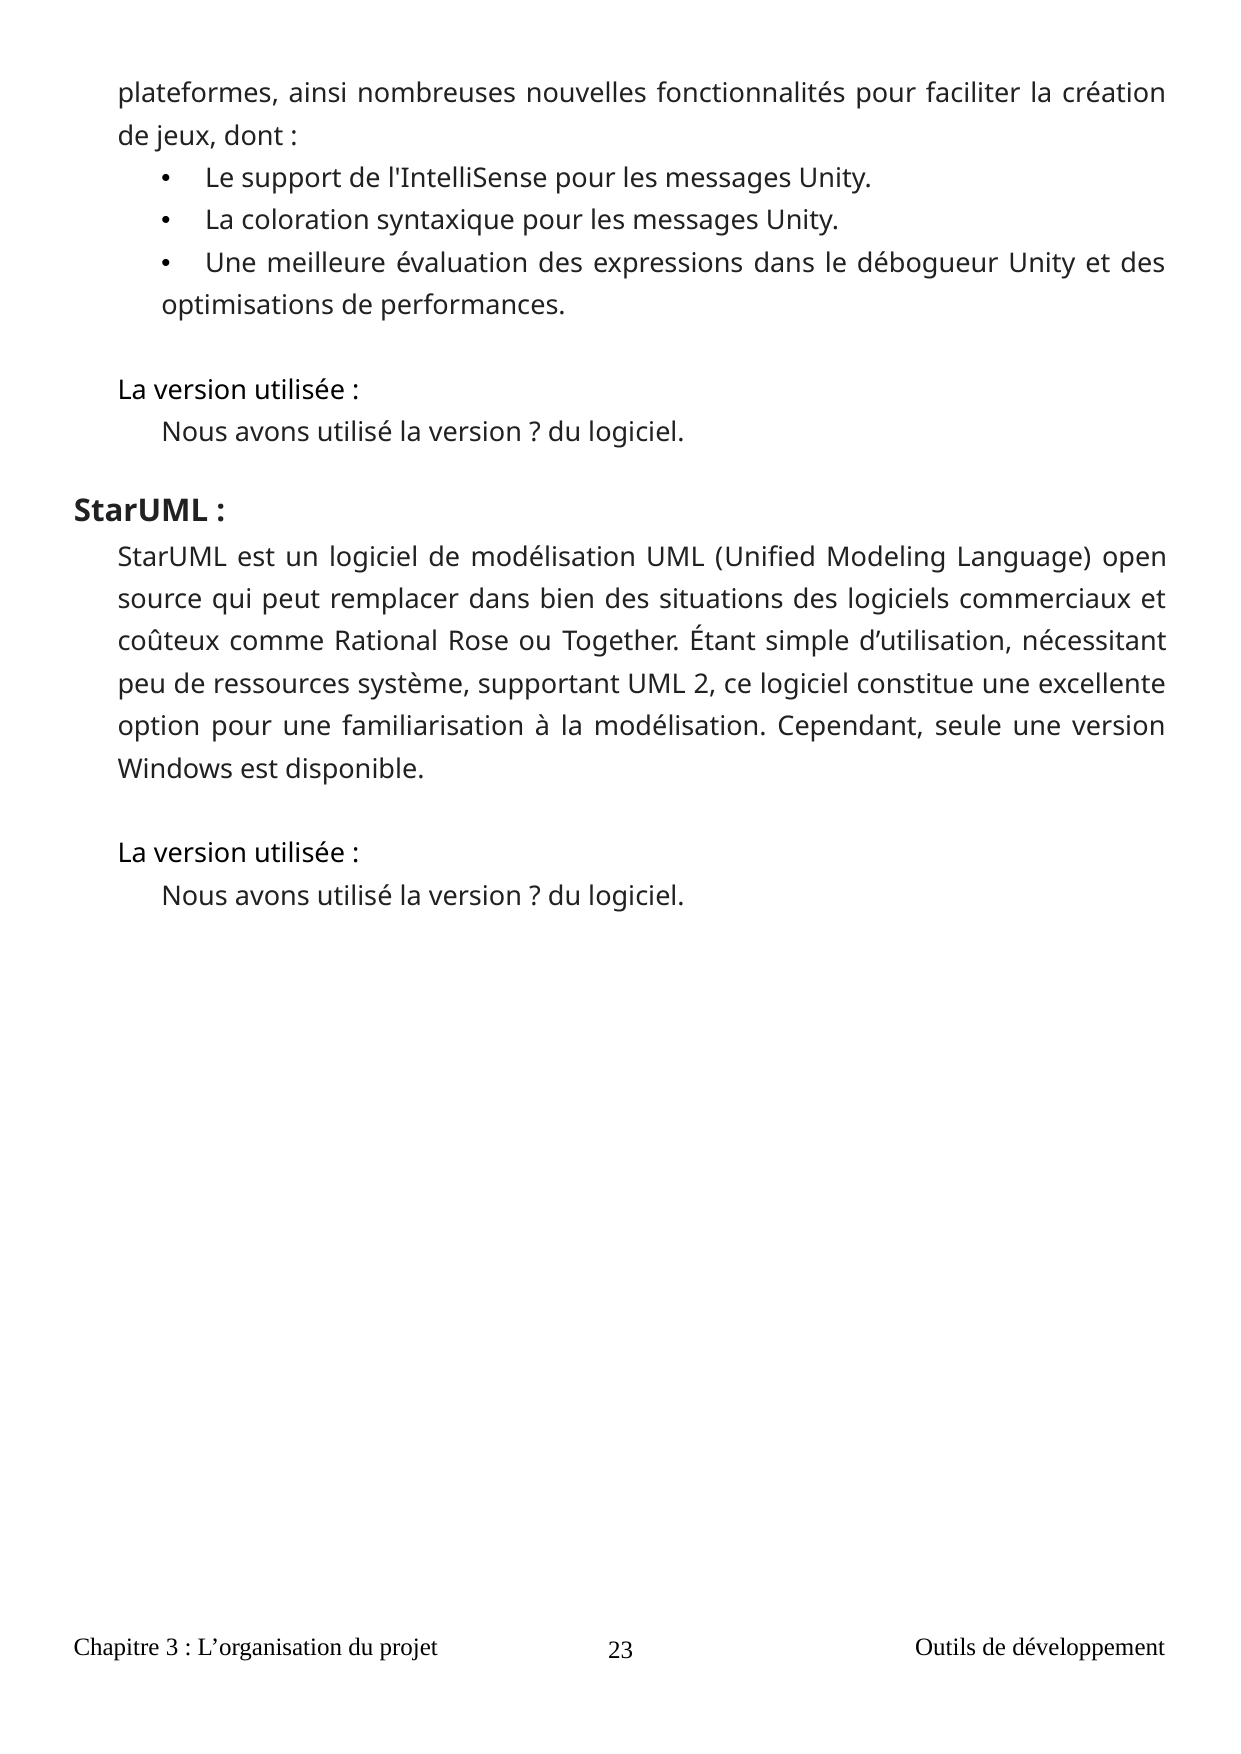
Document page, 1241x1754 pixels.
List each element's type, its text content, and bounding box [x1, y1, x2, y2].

text La version utilisée : [117, 834, 1167, 871]
text StarUML : [73, 488, 1167, 531]
text StarUML est un logiciel de modélisation UML (Unified Modeling Language) open source qui peut remplacer dans bien des situations des logiciels commerciaux et coûteux comme Rational Rose ou Together. Étant simple d’utilisation, nécessitant peu de ressources système, supportant UML 2, ce logiciel constitue une excellente option pour une familiarisation à la modélisation. Cependant, seule une version Windows est disponible. [117, 537, 1167, 786]
list Le support de l'IntelliSense pour les messages Unity. [161, 158, 1167, 195]
list La coloration syntaxique pour les messages Unity. [161, 201, 1167, 238]
text La version utilisée : [117, 370, 1167, 407]
text Nous avons utilisé la version ? du logiciel. [117, 876, 1167, 913]
text plateformes, ainsi nombreuses nouvelles fonctionnalités pour faciliter la création de jeux, dont : [117, 73, 1167, 153]
text Nous avons utilisé la version ? du logiciel. [117, 413, 1167, 449]
list Une meilleure évaluation des expressions dans le débogueur Unity et des optimisations de performances. [161, 243, 1167, 322]
